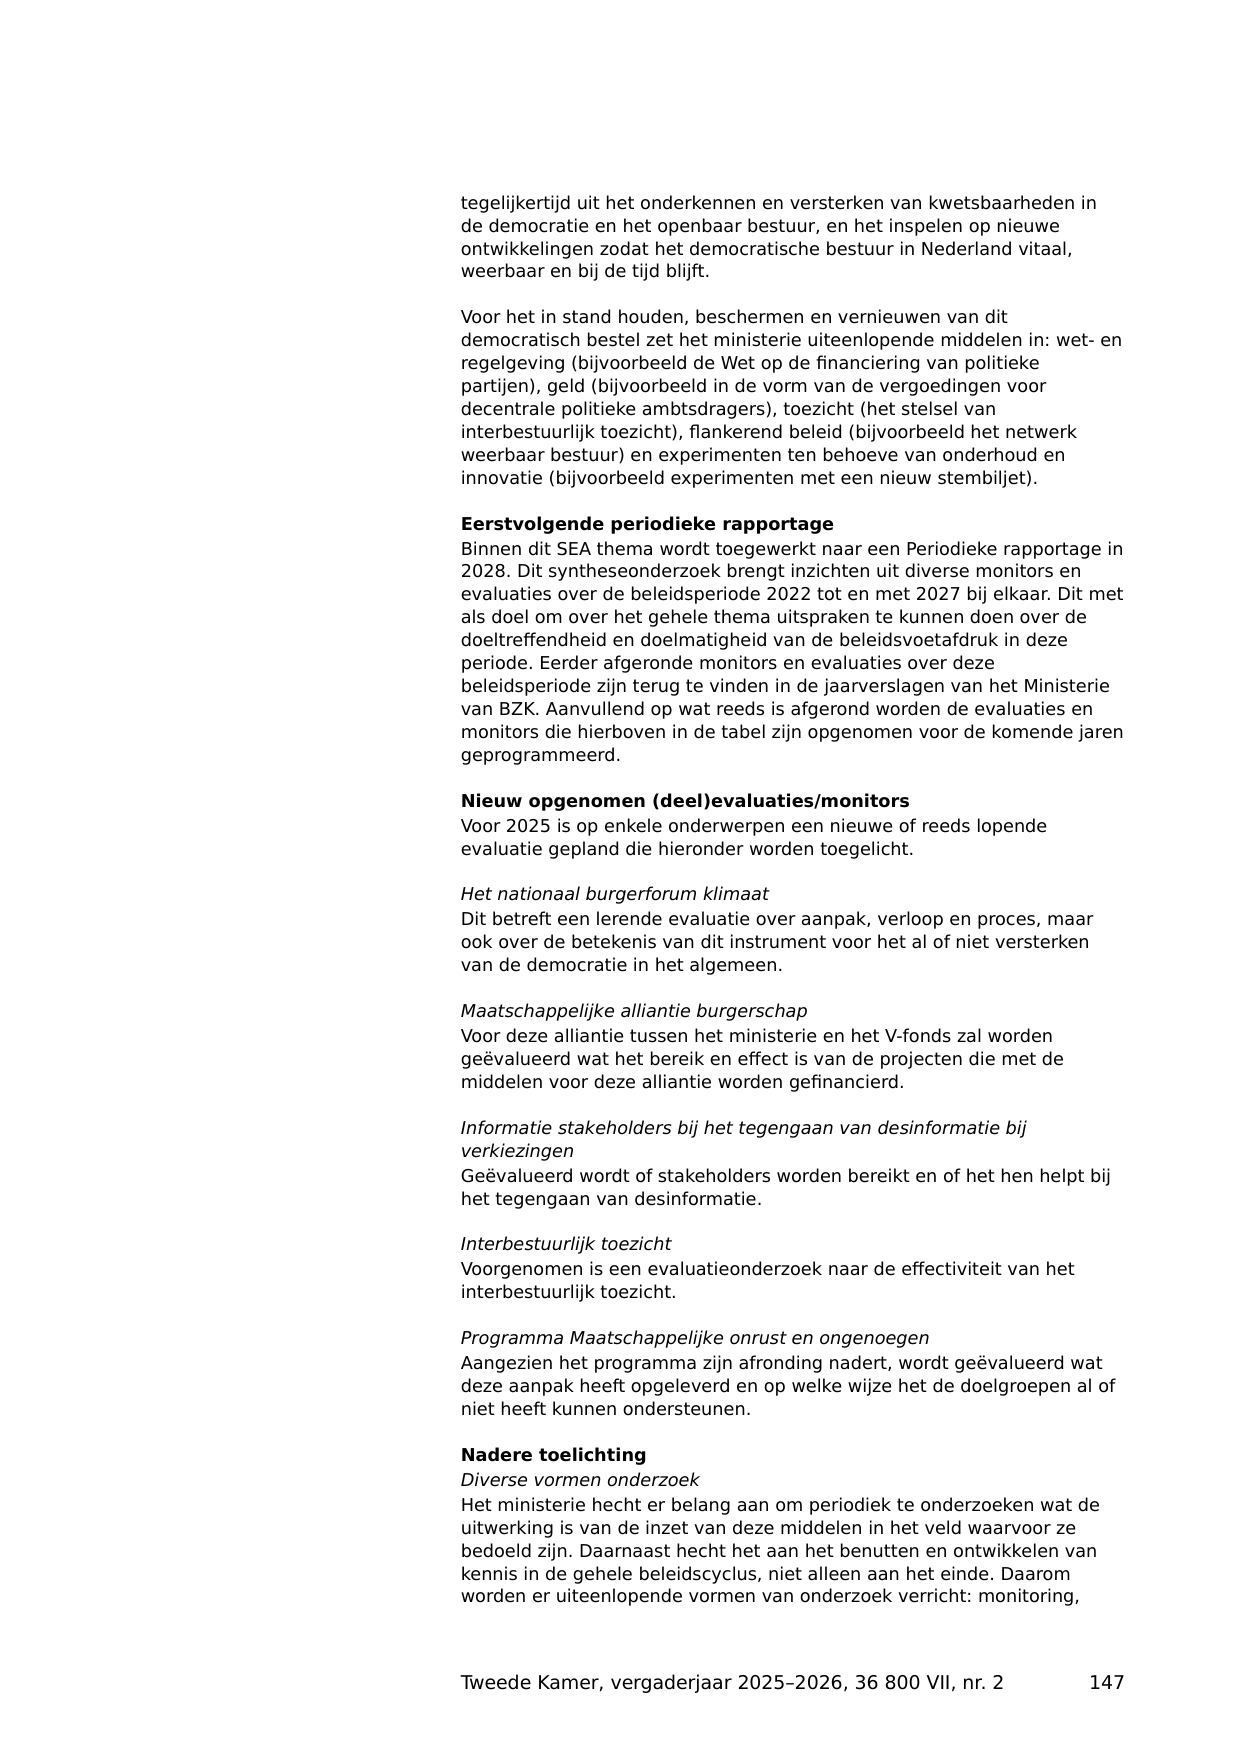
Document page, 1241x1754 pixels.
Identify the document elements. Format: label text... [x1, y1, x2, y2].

text Aangezien het programma zijn afronding nadert, wordt geëvalueerd wat deze aanpak heeft opgeleverd en op welke wijze het de doelgroepen al of niet heeft kunnen ondersteunen. [461, 1351, 1125, 1420]
text Voorgenomen is een evaluatieonderzoek naar de effectiviteit van het interbestuurlijk toezicht. [461, 1257, 1125, 1303]
text tegelijkertijd uit het onderkennen en versterken van kwetsbaarheden in de democratie en het openbaar bestuur, en het inspelen op nieuwe ontwikkelingen zodat het democratische bestuur in Nederland vitaal, weerbaar en bij de tijd blijft. [461, 191, 1125, 282]
text Interbestuurlijk toezicht [461, 1232, 1125, 1255]
text Voor 2025 is op enkele onderwerpen een nieuwe of reeds lopende evaluatie gepland die hieronder worden toegelicht. [461, 814, 1125, 859]
text Voor het in stand houden, beschermen en vernieuwen van dit democratisch bestel zet het ministerie uiteenlopende middelen in: wet- en regelgeving (bijvoorbeeld de Wet op de financiering van politieke partijen), geld (bijvoorbeeld in de vorm van de vergoedingen voor decentrale politieke ambtsdragers), toezicht (het stelsel van interbestuurlijk toezicht), flankerend beleid (bijvoorbeeld het netwerk weerbaar bestuur) en experimenten ten behoeve van onderhoud en innovatie (bijvoorbeeld experimenten met een nieuw stembiljet). [461, 305, 1125, 489]
text Nadere toelichting [461, 1443, 1125, 1466]
text Binnen dit SEA thema wordt toegewerkt naar een Periodieke rapportage in 2028. Dit syntheseonderzoek brengt inzichten uit diverse monitors en evaluaties over de beleidsperiode 2022 tot en met 2027 bij elkaar. Dit met als doel om over het gehele thema uitspraken te kunnen doen over de doeltreffendheid en doelmatigheid van de beleidsvoetafdruk in deze periode. Eerder afgeronde monitors en evaluaties over deze beleidsperiode zijn terug te vinden in de jaarverslagen van het Ministerie van BZK. Aanvullend op wat reeds is afgerond worden de evaluaties en monitors die hierboven in de tabel zijn opgenomen voor de komende jaren geprogrammeerd. [461, 537, 1125, 766]
text Geëvalueerd wordt of stakeholders worden bereikt en of het hen helpt bij het tegengaan van desinformatie. [461, 1164, 1125, 1209]
text Dit betreft een lerende evaluatie over aanpak, verloop en proces, maar ook over de betekenis van dit instrument voor het al of niet versterken van de democratie in het algemeen. [461, 907, 1125, 976]
text Diverse vormen onderzoek [461, 1468, 1125, 1491]
text Nieuw opgenomen (deel)evaluaties/monitors [461, 789, 1125, 812]
text Het nationaal burgerforum klimaat [461, 882, 1125, 905]
text Informatie stakeholders bij het tegengaan van desinformatie bij verkiezingen [461, 1116, 1125, 1162]
text Eerstvolgende periodieke rapportage [461, 512, 1125, 534]
text Voor deze alliantie tussen het ministerie en het V-fonds zal worden geëvalueerd wat het bereik en effect is van de projecten die met de middelen voor deze alliantie worden gefinancierd. [461, 1024, 1125, 1093]
text Het ministerie hecht er belang aan om periodiek te onderzoeken wat de uitwerking is van de inzet van deze middelen in het veld waarvoor ze bedoeld zijn. Daarnaast hecht het aan het benutten en ontwikkelen van kennis in de gehele beleidscyclus, niet alleen aan het einde. Daarom worden er uiteenlopende vormen van onderzoek verricht: monitoring, [461, 1493, 1125, 1607]
text Programma Maatschappelijke onrust en ongenoegen [461, 1326, 1125, 1349]
text Maatschappelijke alliantie burgerschap [461, 999, 1125, 1022]
